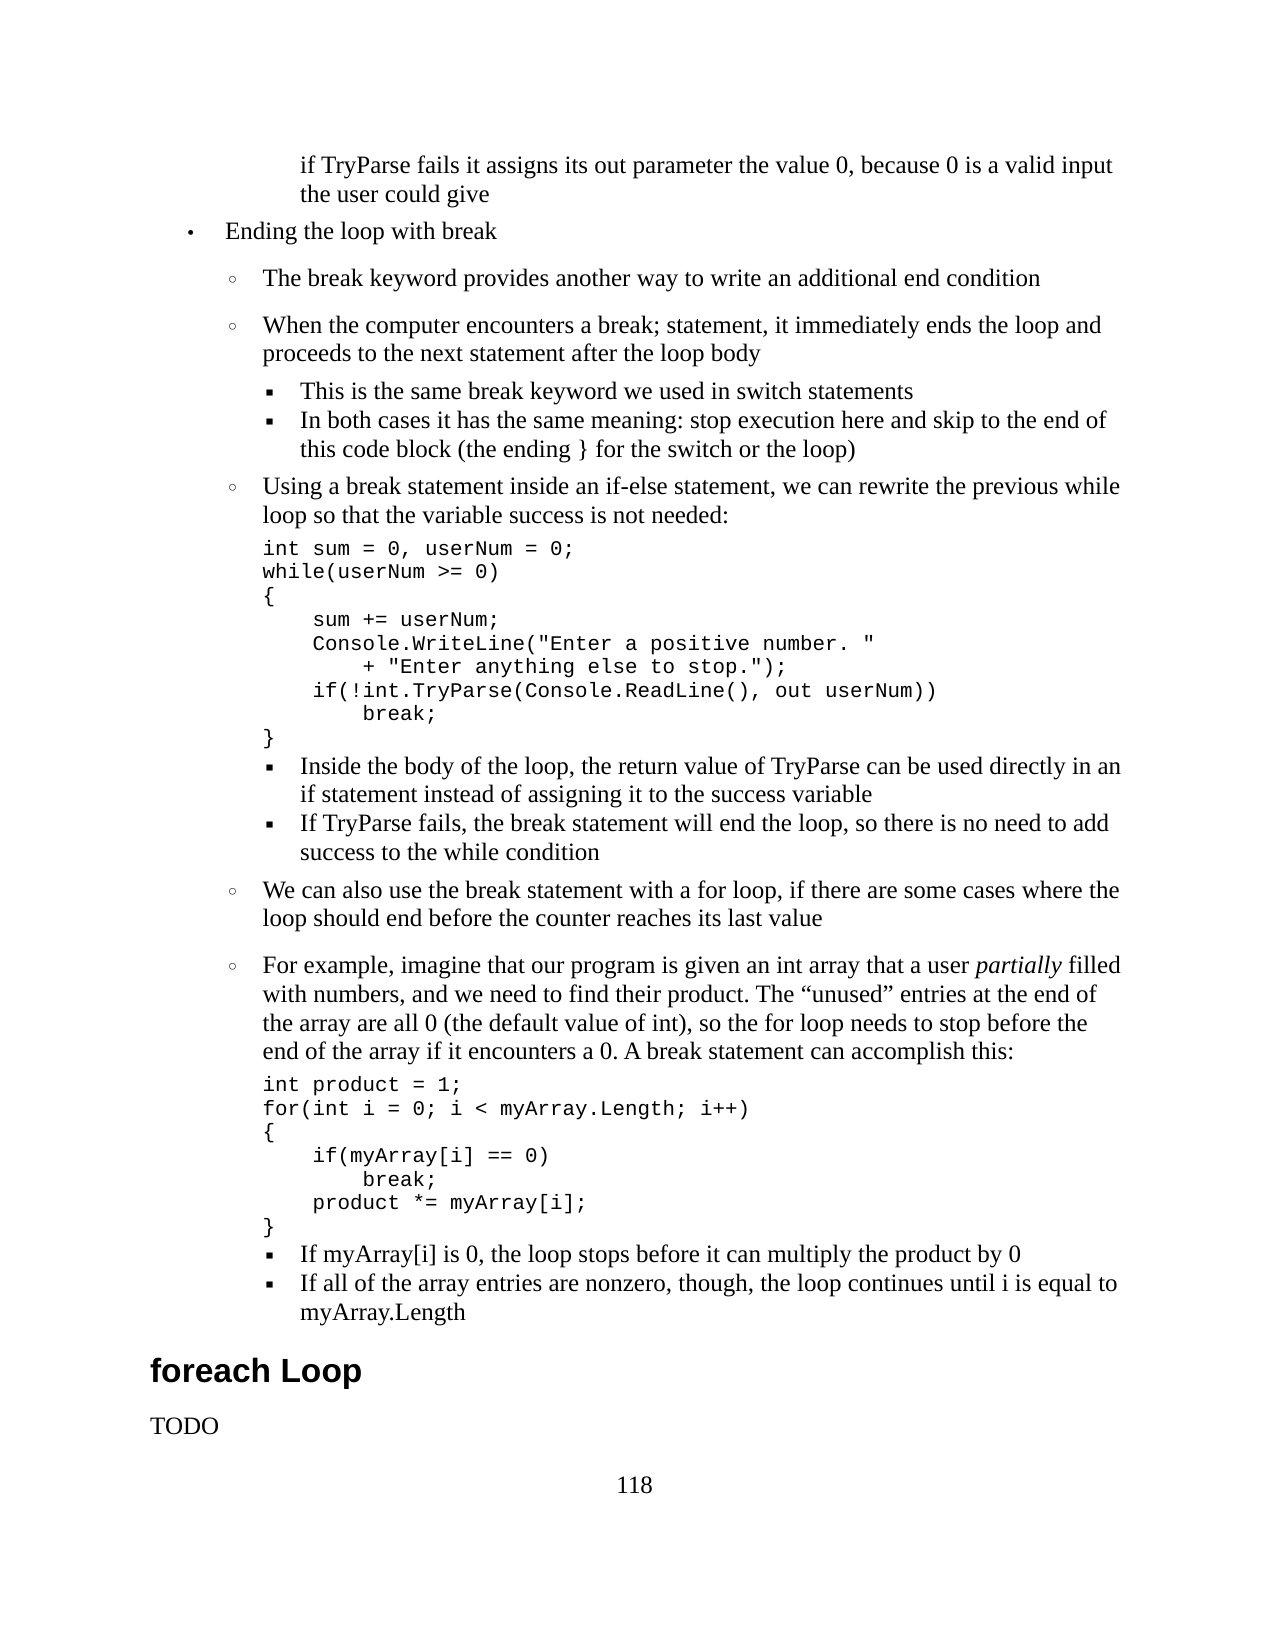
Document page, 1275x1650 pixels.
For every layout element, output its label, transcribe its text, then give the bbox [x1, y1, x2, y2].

subtitle foreach Loop [150, 1351, 1125, 1389]
list while(userNum >= 0) [225, 562, 1125, 585]
list { [225, 585, 1125, 609]
list } [225, 727, 1125, 751]
list if(myArray[i] == 0) [225, 1145, 1125, 1169]
list Inside the body of the loop, the return value of TryParse can be used directly in an if statement instead of assigning it to the success variable [262, 751, 1125, 808]
list If all of the array entries are nonzero, though, the loop continues until i is equal to myArray.Length [262, 1268, 1125, 1326]
list sum += userNum; [225, 609, 1125, 632]
list Using a break statement inside an if-else statement, we can rewrite the previous while loop so that the variable success is not needed: [225, 471, 1125, 529]
list if(!int.TryParse(Console.ReadLine(), out userNum)) [225, 680, 1125, 703]
list int sum = 0, userNum = 0; [225, 538, 1125, 562]
list For example, imagine that our program is given an int array that a user partially filled with numbers, and we need to find their product. The “unused” entries at the end of the array are all 0 (the default value of int), so the for loop needs to stop before the end of the array if it encounters a 0. A break statement can accomplish this: [225, 950, 1125, 1065]
list If myArray[i] is 0, the loop stops before it can multiply the product by 0 [262, 1239, 1125, 1268]
list { [225, 1121, 1125, 1145]
list product *= myArray[i]; [225, 1192, 1125, 1216]
list Ending the loop with break [187, 216, 1125, 245]
list if TryParse fails it assigns its out parameter the value 0, because 0 is a valid input the user could give [262, 150, 1125, 207]
list break; [225, 1169, 1125, 1192]
list break; [225, 703, 1125, 727]
list If TryParse fails, the break statement will end the loop, so there is no need to add success to the while condition [262, 808, 1125, 866]
list int product = 1; [225, 1074, 1125, 1098]
list In both cases it has the same meaning: stop execution here and skip to the end of this code block (the ending } for the switch or the loop) [262, 405, 1125, 462]
text TODO [150, 1411, 1125, 1440]
list Console.WriteLine("Enter a positive number. " [225, 632, 1125, 656]
list This is the same break keyword we used in switch statements [262, 376, 1125, 405]
list for(int i = 0; i < myArray.Length; i++) [225, 1098, 1125, 1121]
list + "Enter anything else to stop."); [225, 656, 1125, 680]
list We can also use the break statement with a for loop, if there are some cases where the loop should end before the counter reaches its last value [225, 875, 1125, 932]
list } [225, 1216, 1125, 1239]
list The break keyword provides another way to write an additional end condition [225, 263, 1125, 292]
list When the computer encounters a break; statement, it immediately ends the loop and proceeds to the next statement after the loop body [225, 310, 1125, 367]
